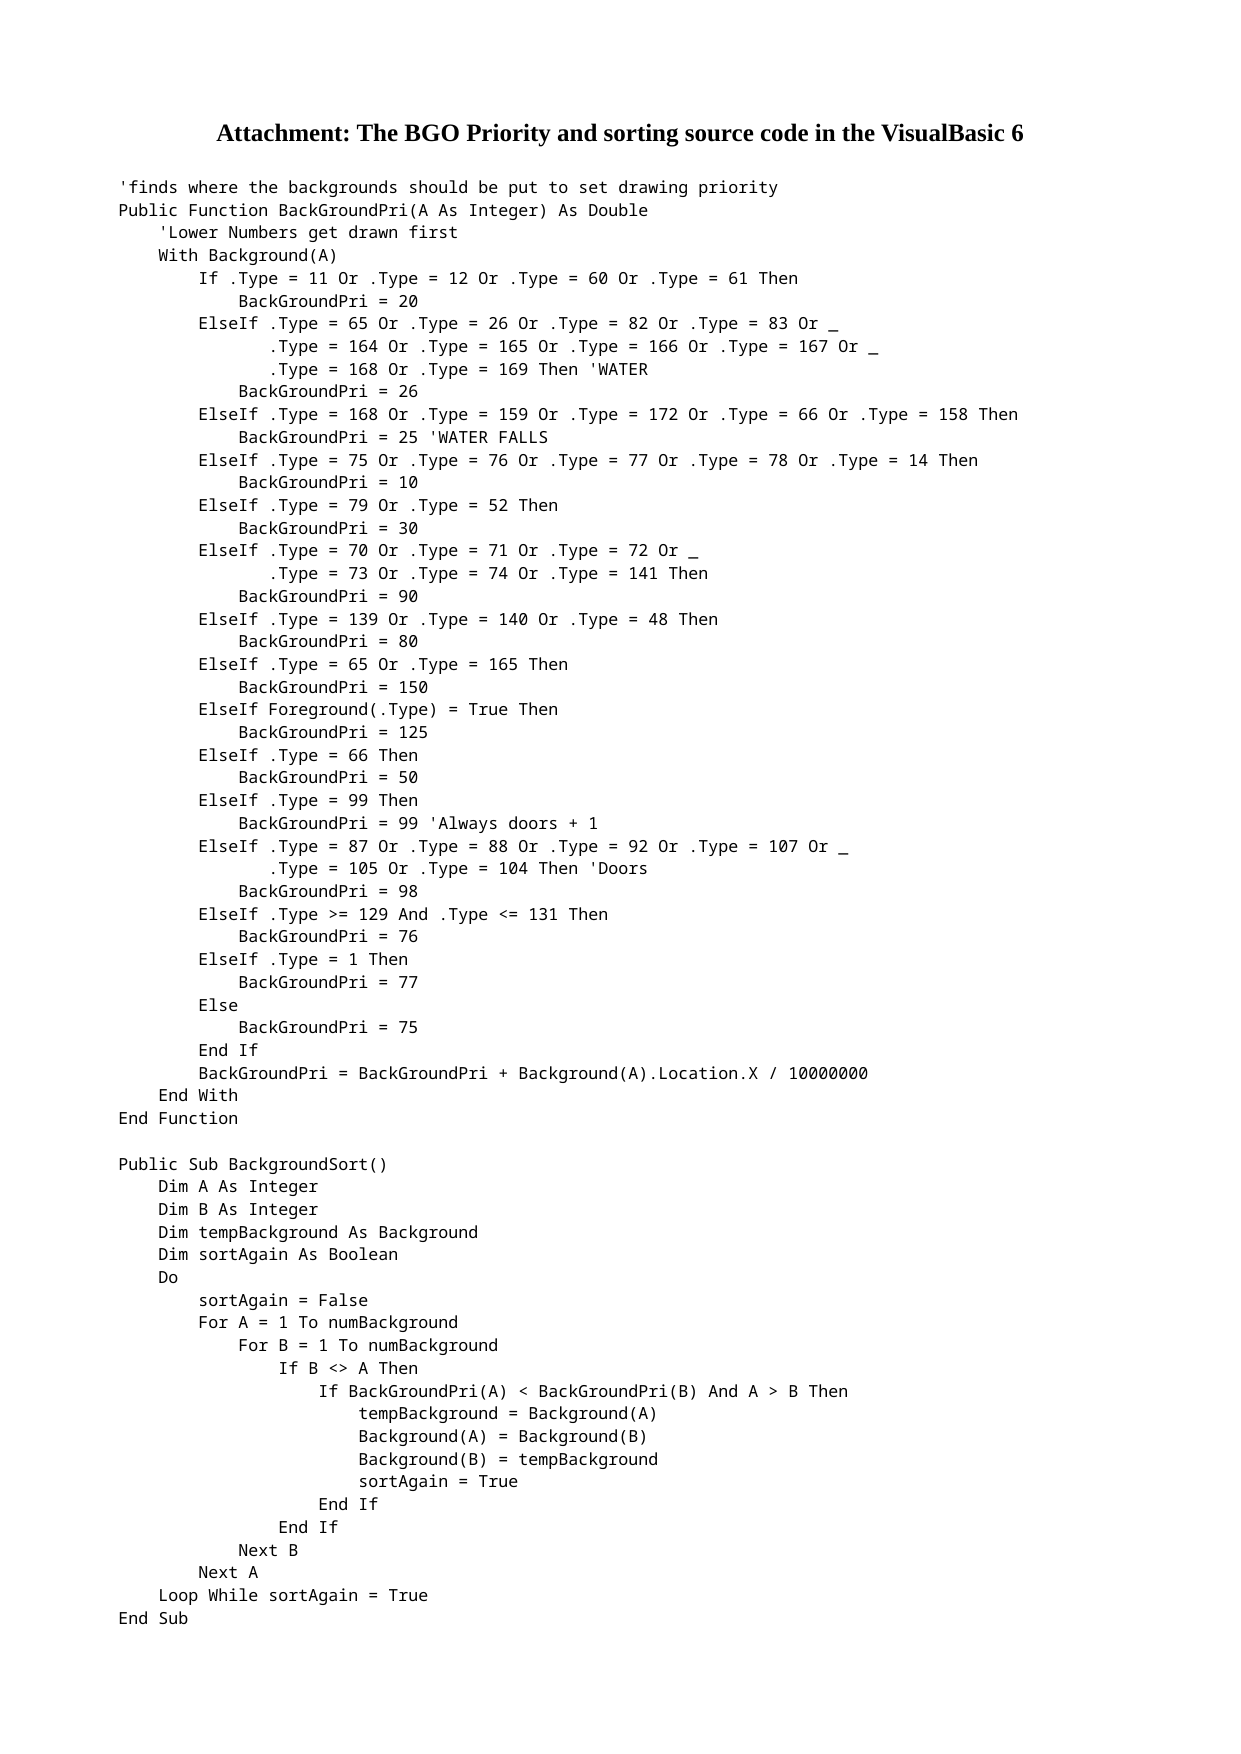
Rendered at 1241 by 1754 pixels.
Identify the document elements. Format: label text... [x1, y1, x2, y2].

text 'finds where the backgrounds should be put to set drawing priority Public Function BackGroundPri(A As Integer) As Double [118, 176, 1122, 221]
text Background(A) = Background(B) [118, 1424, 1122, 1447]
text Dim tempBackground As Background [118, 1220, 1122, 1243]
text End If [118, 1493, 1122, 1515]
text BackGroundPri = 150 [118, 675, 1122, 698]
text BackGroundPri = 90 [118, 584, 1122, 607]
text Loop While sortAgain = True [118, 1583, 1122, 1606]
text End Function [118, 1107, 1122, 1129]
text Dim A As Integer [118, 1175, 1122, 1197]
text Next B [118, 1538, 1122, 1561]
text BackGroundPri = 26 [118, 380, 1122, 403]
text BackGroundPri = 77 [118, 970, 1122, 993]
text ElseIf .Type >= 129 And .Type <= 131 Then [118, 902, 1122, 925]
text ElseIf .Type = 139 Or .Type = 140 Or .Type = 48 Then [118, 607, 1122, 630]
text BackGroundPri = 20 [118, 289, 1122, 312]
text Next A [118, 1561, 1122, 1583]
text End Sub [118, 1606, 1122, 1629]
text ElseIf .Type = 1 Then [118, 948, 1122, 970]
text Background(B) = tempBackground [118, 1447, 1122, 1470]
text BackGroundPri = 75 [118, 1016, 1122, 1038]
text If .Type = 11 Or .Type = 12 Or .Type = 60 Or .Type = 61 Then [118, 266, 1122, 289]
text If BackGroundPri(A) < BackGroundPri(B) And A > B Then [118, 1379, 1122, 1402]
text BackGroundPri = 125 [118, 721, 1122, 743]
text sortAgain = True [118, 1470, 1122, 1493]
text End If [118, 1038, 1122, 1061]
text sortAgain = False [118, 1288, 1122, 1311]
text End If [118, 1515, 1122, 1538]
text BackGroundPri = 80 [118, 630, 1122, 652]
text BackGroundPri = 76 [118, 925, 1122, 948]
text BackGroundPri = 30 [118, 516, 1122, 539]
text With Background(A) [118, 244, 1122, 266]
text If B <> A Then [118, 1356, 1122, 1379]
text BackGroundPri = 10 [118, 471, 1122, 493]
text .Type = 73 Or .Type = 74 Or .Type = 141 Then [118, 562, 1122, 584]
text ElseIf .Type = 87 Or .Type = 88 Or .Type = 92 Or .Type = 107 Or _ [118, 834, 1122, 857]
text ElseIf .Type = 70 Or .Type = 71 Or .Type = 72 Or _ [118, 539, 1122, 562]
text Attachment: The BGO Priority and sorting source code in the VisualBasic 6 [118, 118, 1122, 147]
text Public Sub BackgroundSort() [118, 1152, 1122, 1175]
text ElseIf .Type = 79 Or .Type = 52 Then [118, 493, 1122, 516]
text ElseIf .Type = 65 Or .Type = 26 Or .Type = 82 Or .Type = 83 Or _ [118, 312, 1122, 334]
text Dim B As Integer [118, 1197, 1122, 1220]
text ElseIf .Type = 168 Or .Type = 159 Or .Type = 172 Or .Type = 66 Or .Type = 158 Then [118, 403, 1122, 425]
text BackGroundPri = 98 [118, 879, 1122, 902]
text Else [118, 993, 1122, 1016]
text ElseIf .Type = 65 Or .Type = 165 Then [118, 652, 1122, 675]
text .Type = 164 Or .Type = 165 Or .Type = 166 Or .Type = 167 Or _ [118, 334, 1122, 357]
text 'Lower Numbers get drawn first [118, 221, 1122, 244]
text ElseIf .Type = 75 Or .Type = 76 Or .Type = 77 Or .Type = 78 Or .Type = 14 Then [118, 448, 1122, 471]
text Dim sortAgain As Boolean [118, 1243, 1122, 1266]
text ElseIf Foreground(.Type) = True Then [118, 698, 1122, 721]
text End With [118, 1084, 1122, 1107]
text ElseIf .Type = 66 Then [118, 743, 1122, 766]
text BackGroundPri = BackGroundPri + Background(A).Location.X / 10000000 [118, 1061, 1122, 1084]
text .Type = 168 Or .Type = 169 Then 'WATER [118, 357, 1122, 380]
text .Type = 105 Or .Type = 104 Then 'Doors [118, 857, 1122, 879]
text Do [118, 1266, 1122, 1288]
text BackGroundPri = 99 'Always doors + 1 [118, 811, 1122, 834]
text ElseIf .Type = 99 Then [118, 789, 1122, 811]
text BackGroundPri = 25 'WATER FALLS [118, 425, 1122, 448]
text BackGroundPri = 50 [118, 766, 1122, 789]
text For A = 1 To numBackground [118, 1311, 1122, 1334]
text For B = 1 To numBackground [118, 1334, 1122, 1356]
text tempBackground = Background(A) [118, 1402, 1122, 1424]
